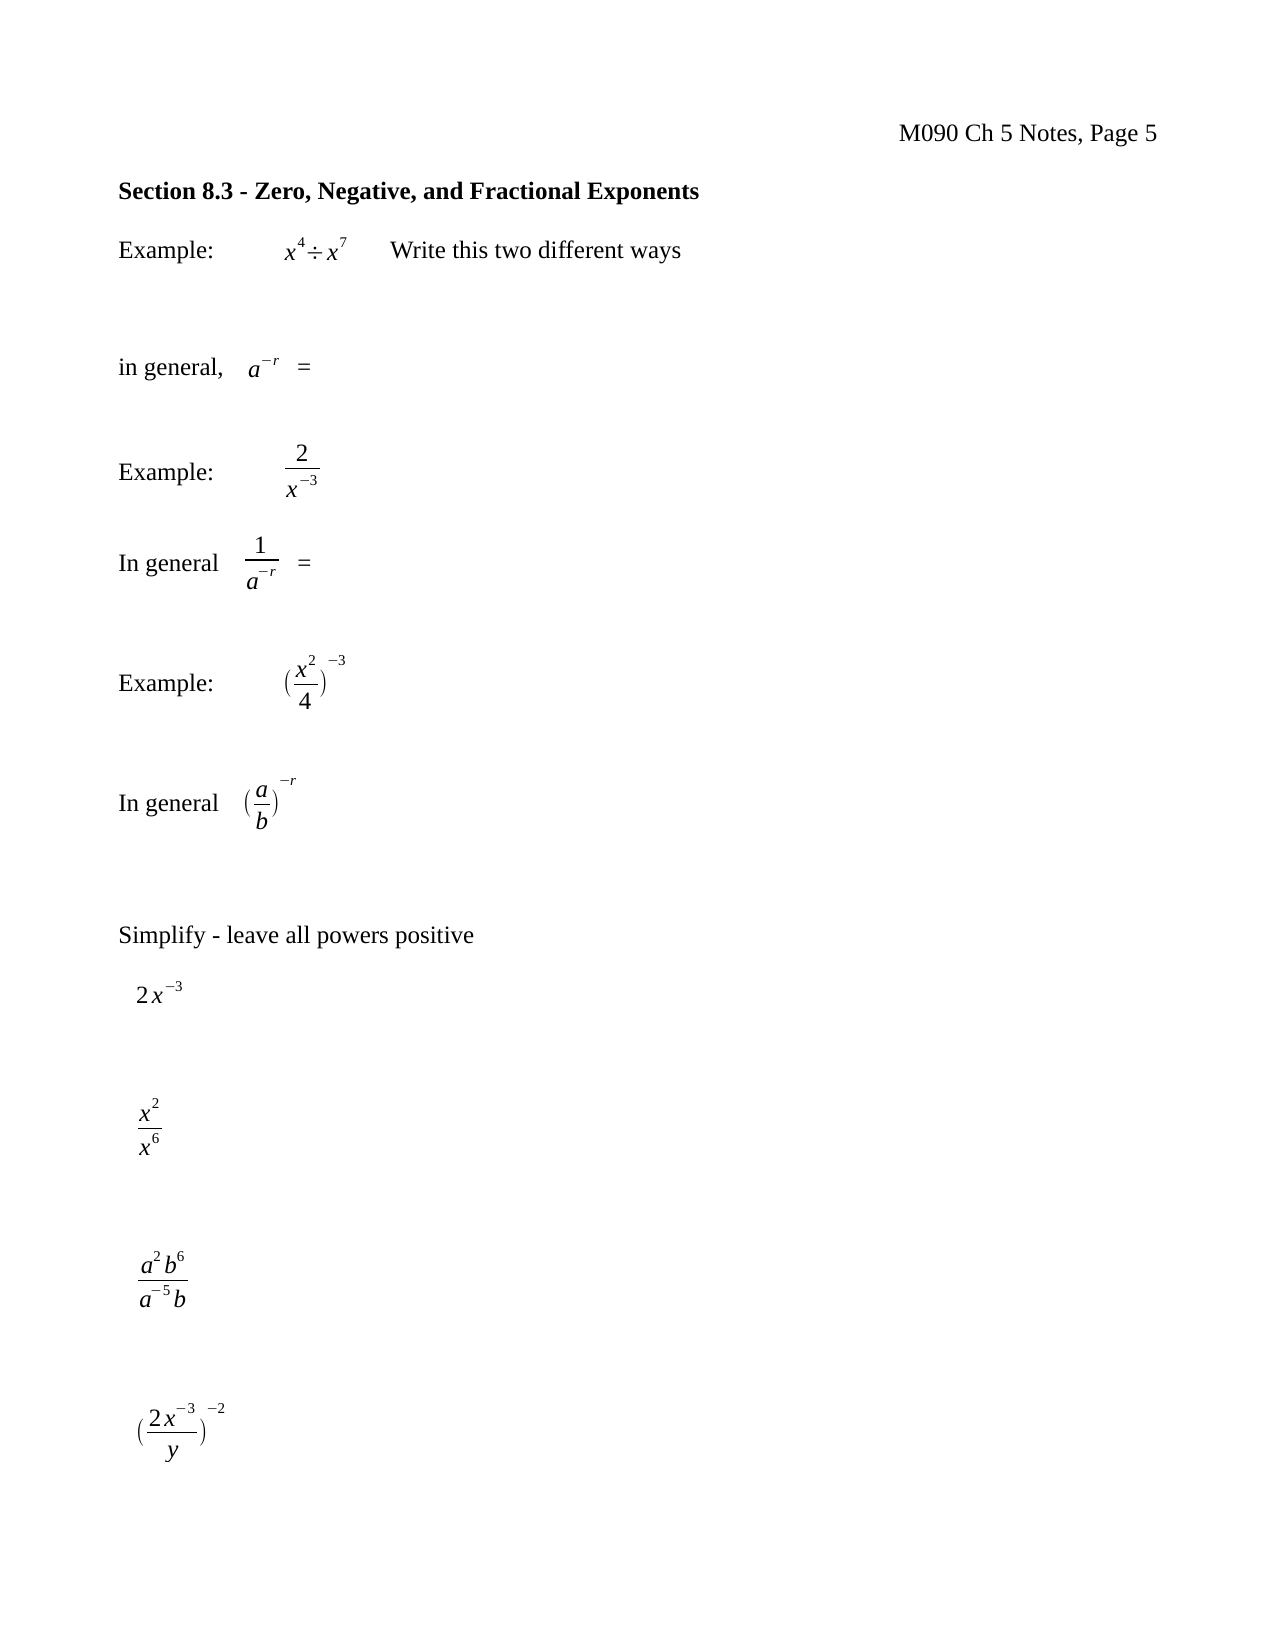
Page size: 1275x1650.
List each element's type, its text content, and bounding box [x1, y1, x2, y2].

text in general, = [118, 351, 1157, 382]
text Simplify - leave all powers positive [118, 920, 1157, 949]
text Example: [118, 440, 1157, 502]
text Example: Write this two different ways [118, 234, 1157, 265]
text In general [118, 771, 1157, 834]
text Example: [118, 651, 1157, 714]
text In general = [118, 531, 1157, 594]
text Section 8.3 - Zero, Negative, and Fractional Exponents [118, 176, 1157, 205]
